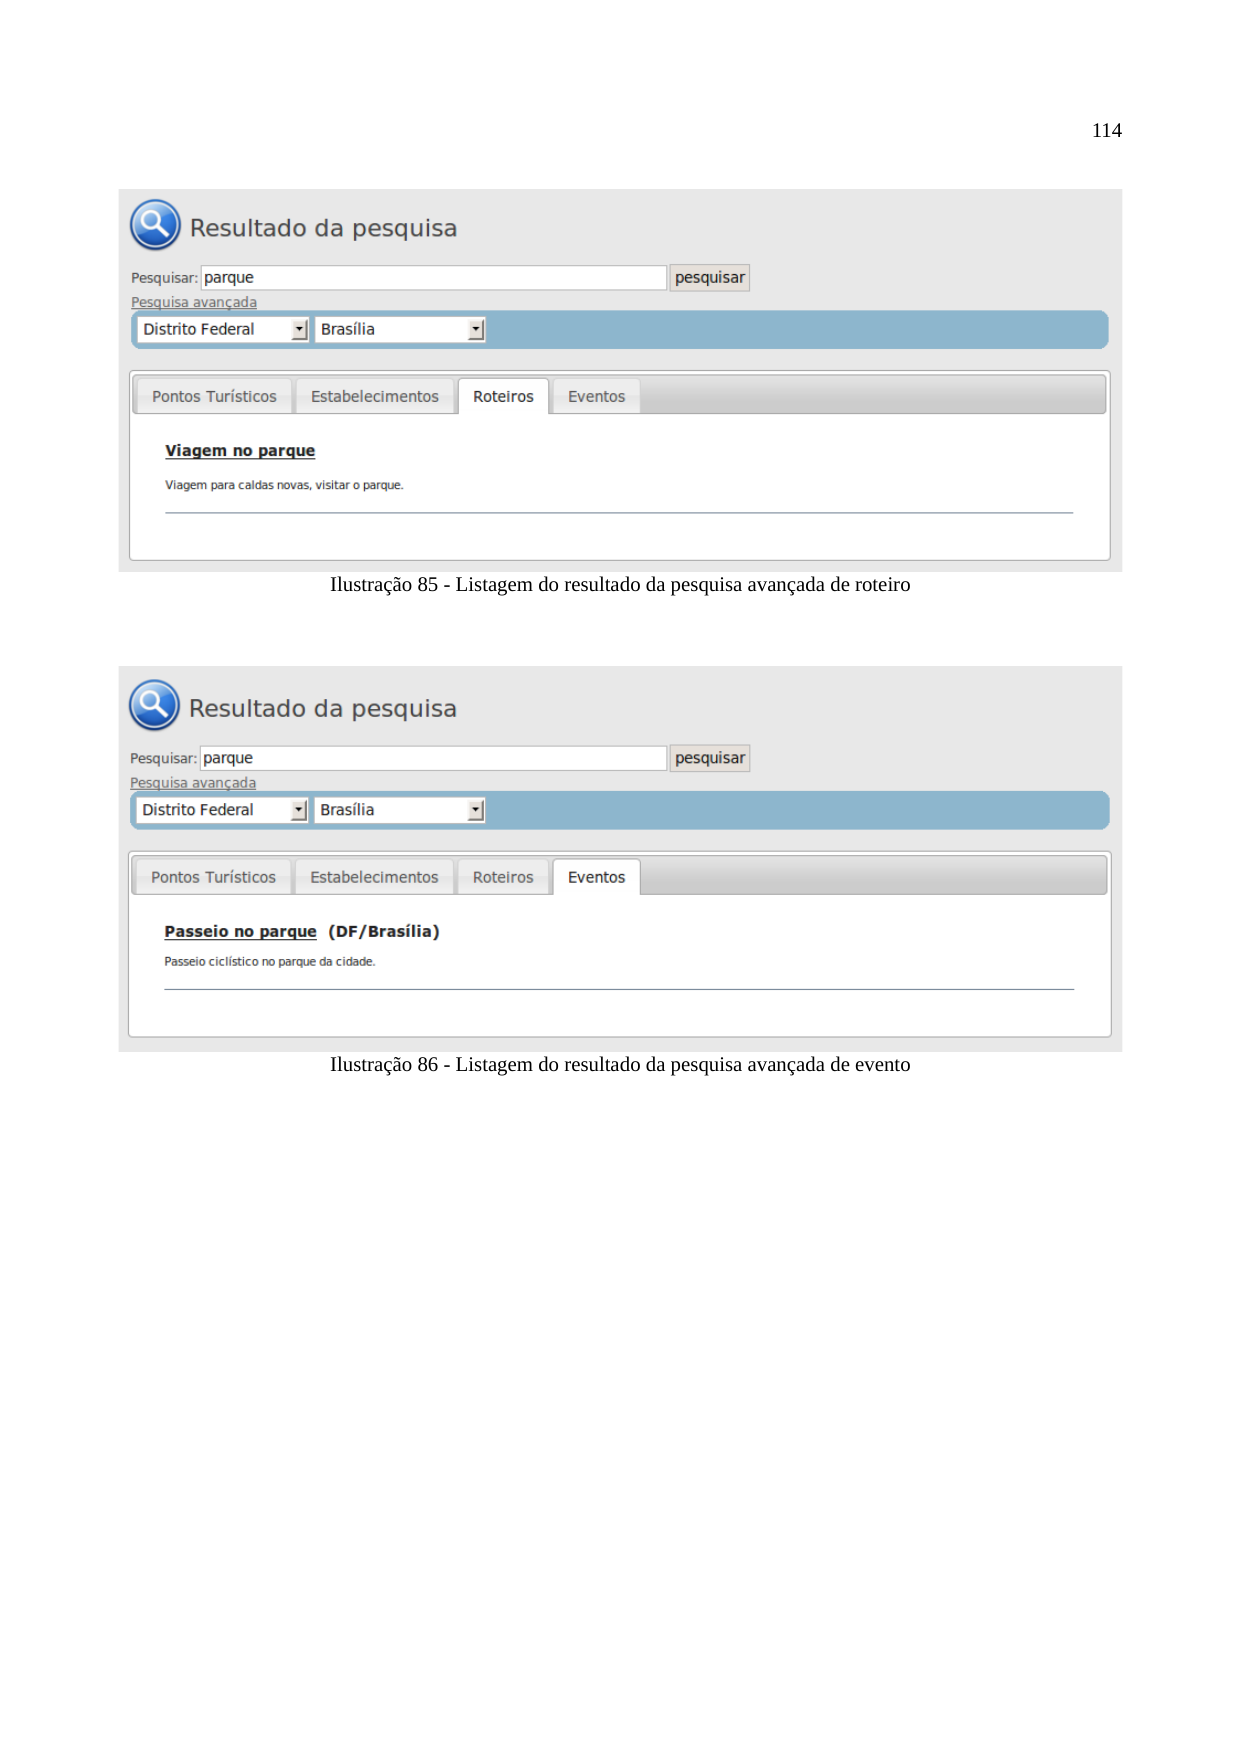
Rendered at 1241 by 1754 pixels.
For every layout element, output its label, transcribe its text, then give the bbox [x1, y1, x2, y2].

picture [118, 666, 1123, 1052]
picture [118, 189, 1123, 572]
text Ilustração 85 - Listagem do resultado da pesquisa avançada de roteiro [118, 572, 1122, 596]
text Ilustração 86 - Listagem do resultado da pesquisa avançada de evento [118, 1052, 1122, 1076]
